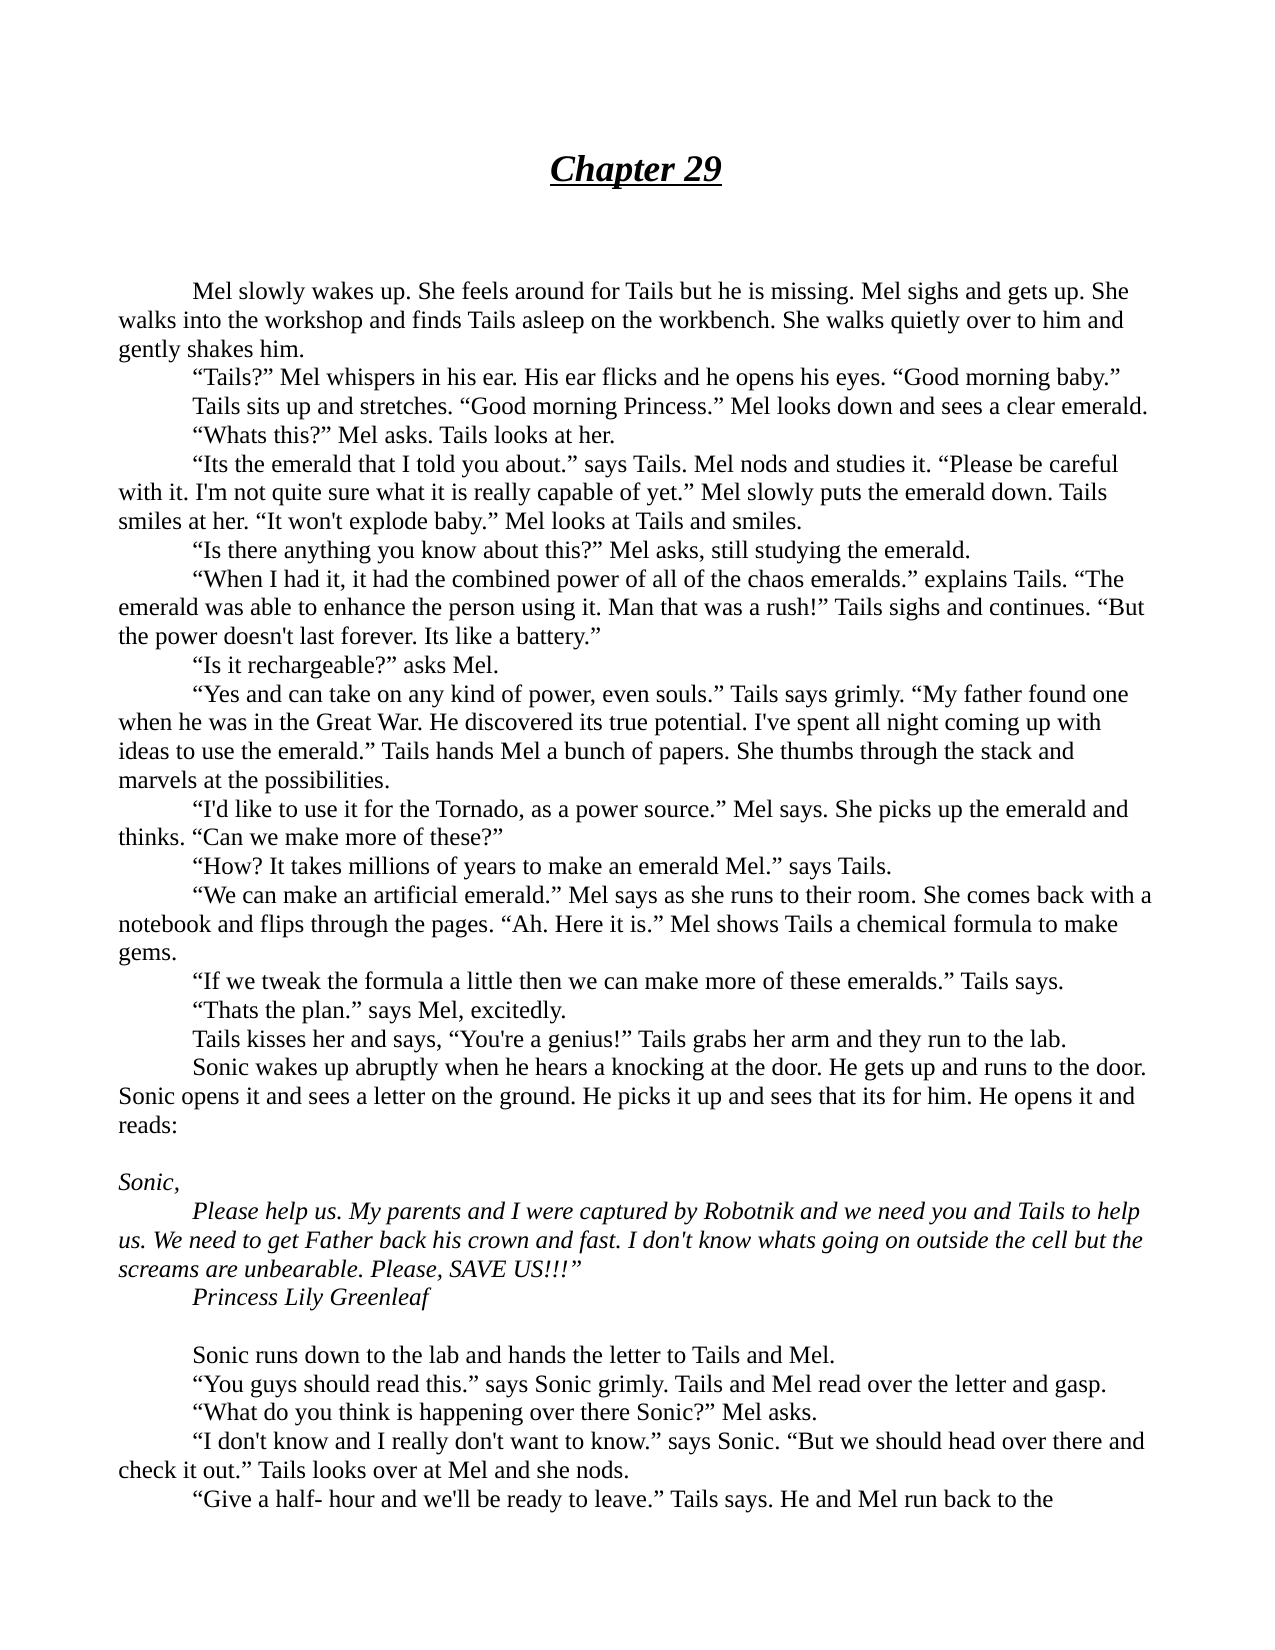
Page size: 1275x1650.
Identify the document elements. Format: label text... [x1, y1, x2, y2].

text Sonic, [118, 1167, 1157, 1196]
text Mel slowly wakes up. She feels around for Tails but he is missing. Mel sighs and gets up. She walks into the workshop and finds Tails asleep on the workbench. She walks quietly over to him and gently shakes him. [118, 276, 1157, 362]
text “I'd like to use it for the Tornado, as a power source.” Mel says. She picks up the emerald and thinks. “Can we make more of these?” [118, 794, 1157, 851]
text Princess Lily Greenleaf [118, 1282, 1157, 1311]
text “We can make an artificial emerald.” Mel says as she runs to their room. She comes back with a notebook and flips through the pages. “Ah. Here it is.” Mel shows Tails a chemical formula to make gems. [118, 880, 1157, 966]
text “You guys should read this.” says Sonic grimly. Tails and Mel read over the letter and gasp. [118, 1369, 1157, 1397]
text Tails sits up and stretches. “Good morning Princess.” Mel looks down and sees a clear emerald. [118, 391, 1157, 420]
text Tails kisses her and says, “You're a genius!” Tails grabs her arm and they run to the lab. [118, 1024, 1157, 1052]
text Sonic runs down to the lab and hands the letter to Tails and Mel. [118, 1340, 1157, 1369]
text “What do you think is happening over there Sonic?” Mel asks. [118, 1397, 1157, 1426]
text “Is it rechargeable?” asks Mel. [118, 650, 1157, 679]
text “If we tweak the formula a little then we can make more of these emeralds.” Tails says. [118, 966, 1157, 995]
text “Whats this?” Mel asks. Tails looks at her. [118, 420, 1157, 449]
text Chapter 29 [118, 147, 1157, 190]
text “Is there anything you know about this?” Mel asks, still studying the emerald. [118, 535, 1157, 564]
text “Thats the plan.” says Mel, excitedly. [118, 995, 1157, 1024]
text “Its the emerald that I told you about.” says Tails. Mel nods and studies it. “Please be careful with it. I'm not quite sure what it is really capable of yet.” Mel slowly puts the emerald down. Tails smiles at her. “It won't explode baby.” Mel looks at Tails and smiles. [118, 449, 1157, 535]
text “When I had it, it had the combined power of all of the chaos emeralds.” explains Tails. “The emerald was able to enhance the person using it. Man that was a rush!” Tails sighs and continues. “But the power doesn't last forever. Its like a battery.” [118, 564, 1157, 650]
text “Tails?” Mel whispers in his ear. His ear flicks and he opens his eyes. “Good morning baby.” [118, 362, 1157, 391]
text “How? It takes millions of years to make an emerald Mel.” says Tails. [118, 851, 1157, 880]
text Please help us. My parents and I were captured by Robotnik and we need you and Tails to help us. We need to get Father back his crown and fast. I don't know whats going on outside the cell but the screams are unbearable. Please, SAVE US!!!” [118, 1196, 1157, 1282]
text “Yes and can take on any kind of power, even souls.” Tails says grimly. “My father found one when he was in the Great War. He discovered its true potential. I've spent all night coming up with ideas to use the emerald.” Tails hands Mel a bunch of papers. She thumbs through the stack and marvels at the possibilities. [118, 679, 1157, 794]
text “I don't know and I really don't want to know.” says Sonic. “But we should head over there and check it out.” Tails looks over at Mel and she nods. [118, 1426, 1157, 1484]
text “Give a half- hour and we'll be ready to leave.” Tails says. He and Mel run back to the [118, 1484, 1157, 1512]
text Sonic wakes up abruptly when he hears a knocking at the door. He gets up and runs to the door. Sonic opens it and sees a letter on the ground. He picks it up and sees that its for him. He opens it and reads: [118, 1052, 1157, 1167]
